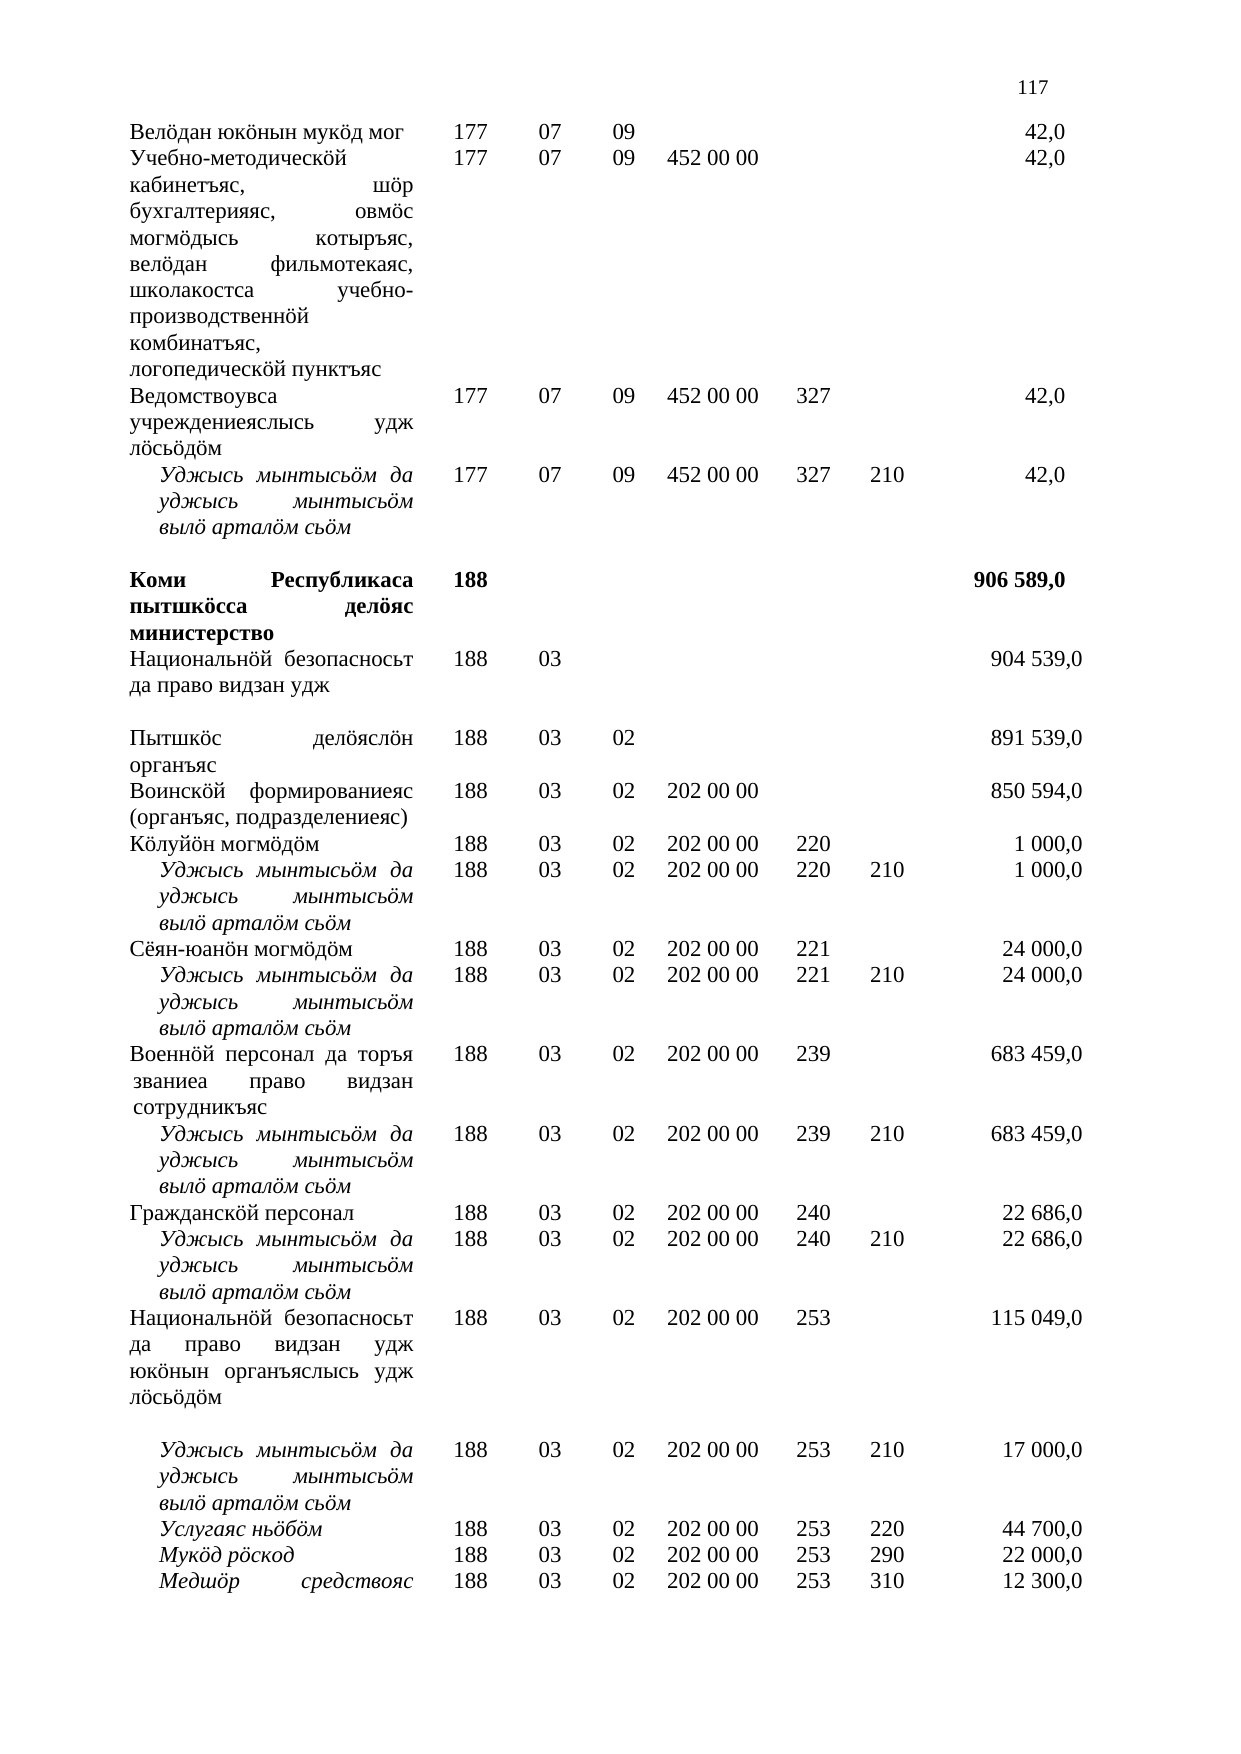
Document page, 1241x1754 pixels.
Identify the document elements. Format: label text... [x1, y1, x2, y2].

table_cell 202 00 00 [646, 1120, 779, 1199]
table_cell [779, 118, 842, 144]
table_cell 202 00 00 [646, 856, 779, 935]
table_cell [779, 540, 842, 566]
table_cell [842, 1304, 916, 1436]
table_cell 188 [425, 1199, 498, 1225]
table_cell 03 [499, 1199, 572, 1225]
table_cell [425, 540, 498, 566]
table_cell 202 00 00 [646, 1436, 779, 1515]
table_cell 02 [573, 1041, 646, 1119]
table_cell [842, 724, 916, 777]
table_cell 188 [425, 856, 498, 935]
table_cell 210 [842, 461, 916, 540]
table_cell Уджысь мынтысьöм да уджысь мынтысьöм вылö арталöм сьöм [118, 1120, 425, 1199]
table_cell 44 700,0 [916, 1515, 1094, 1541]
table_cell 03 [499, 1041, 572, 1119]
table_cell Велöдан юкöнын мукöд мог [118, 118, 425, 144]
table_cell Пытшкöс делöяслöн органъяс [118, 724, 425, 777]
table_cell 188 [425, 566, 498, 645]
table_cell 02 [573, 1120, 646, 1199]
table_cell 240 [779, 1225, 842, 1304]
table_cell 42,0 [916, 461, 1094, 540]
table_cell 22 686,0 [916, 1225, 1094, 1304]
table_cell 202 00 00 [646, 1225, 779, 1304]
table_cell 683 459,0 [916, 1041, 1094, 1119]
table_cell 188 [425, 830, 498, 856]
table_cell 03 [499, 856, 572, 935]
table_cell 42,0 [916, 118, 1094, 144]
table_cell [842, 1041, 916, 1119]
table_cell 09 [573, 382, 646, 461]
table_cell 177 [425, 461, 498, 540]
table_cell 02 [573, 830, 646, 856]
table_cell 891 539,0 [916, 724, 1094, 777]
table_cell Коми Республикаса пытшкöсса делöяс министерство [118, 566, 425, 645]
table_cell 03 [499, 1304, 572, 1436]
table_cell 09 [573, 145, 646, 382]
table_cell 03 [499, 645, 572, 724]
table_cell [779, 724, 842, 777]
table_cell [842, 566, 916, 645]
table_cell 188 [425, 961, 498, 1041]
table_cell 03 [499, 935, 572, 961]
table_cell 02 [573, 724, 646, 777]
table_cell 42,0 [916, 382, 1094, 461]
table_cell 202 00 00 [646, 1199, 779, 1225]
table_cell 188 [425, 1568, 498, 1594]
table_cell [842, 145, 916, 382]
table_cell Учебно-методическöй кабинетъяс, шöр бухгалтерияяс, овмöс могмöдысь котыръяс, велöдан фильмотекаяс, школакостса учебно-производственнöй комбинатъяс, логопедическöй пунктъяс [118, 145, 425, 382]
table_cell [499, 540, 572, 566]
table_cell 202 00 00 [646, 1304, 779, 1436]
table_cell [646, 118, 779, 144]
table_cell 22 000,0 [916, 1541, 1094, 1568]
table_cell 683 459,0 [916, 1120, 1094, 1199]
table_cell 24 000,0 [916, 935, 1094, 961]
table_cell 24 000,0 [916, 961, 1094, 1041]
table_cell 850 594,0 [916, 777, 1094, 830]
table_cell 188 [425, 645, 498, 724]
table_cell [573, 645, 646, 724]
table_cell 221 [779, 961, 842, 1041]
table_cell 452 00 00 [646, 145, 779, 382]
table_cell 1 000,0 [916, 856, 1094, 935]
table_cell [842, 118, 916, 144]
table_cell 327 [779, 382, 842, 461]
table_cell 177 [425, 382, 498, 461]
table_cell [573, 566, 646, 645]
table_cell 02 [573, 777, 646, 830]
table_cell 253 [779, 1515, 842, 1541]
table_cell 03 [499, 1541, 572, 1568]
table_cell [118, 540, 425, 566]
table_cell 906 589,0 [916, 566, 1094, 645]
table_cell 188 [425, 724, 498, 777]
table_cell [842, 830, 916, 856]
table_cell 02 [573, 1568, 646, 1594]
table_cell 115 049,0 [916, 1304, 1094, 1436]
table_cell Уджысь мынтысьöм да уджысь мынтысьöм вылö арталöм сьöм [118, 461, 425, 540]
table_cell [842, 382, 916, 461]
table_cell 220 [842, 1515, 916, 1541]
table_cell 210 [842, 1225, 916, 1304]
table_cell Ведомствоувса учреждениеяслысь удж лöсьöдöм [118, 382, 425, 461]
table_cell Национальнöй безопасносьт да право видзан удж юкöнын органъяслысь удж лöсьöдöм [118, 1304, 425, 1436]
table_cell [842, 777, 916, 830]
table_cell 210 [842, 1120, 916, 1199]
table_cell 03 [499, 1436, 572, 1515]
table_cell 188 [425, 1120, 498, 1199]
table_cell 188 [425, 1304, 498, 1436]
table_cell 07 [499, 145, 572, 382]
table_cell 188 [425, 1041, 498, 1119]
table_cell [646, 540, 779, 566]
table_cell 02 [573, 1436, 646, 1515]
table_cell 253 [779, 1304, 842, 1436]
table_cell Уджысь мынтысьöм да уджысь мынтысьöм вылö арталöм сьöм [118, 1436, 425, 1515]
table_cell Военнöй персонал да торъя званиеа право видзан сотрудникъяс [118, 1041, 425, 1119]
table_cell 210 [842, 856, 916, 935]
table_cell 02 [573, 1225, 646, 1304]
table_cell [499, 566, 572, 645]
table_cell 188 [425, 1225, 498, 1304]
table_cell 03 [499, 1568, 572, 1594]
table_cell 202 00 00 [646, 830, 779, 856]
table_cell 42,0 [916, 145, 1094, 382]
table_cell 02 [573, 1199, 646, 1225]
table_cell 02 [573, 1515, 646, 1541]
table_cell 03 [499, 777, 572, 830]
table_cell [842, 645, 916, 724]
table_cell 210 [842, 961, 916, 1041]
table_cell 253 [779, 1568, 842, 1594]
table_cell 210 [842, 1436, 916, 1515]
table_cell 177 [425, 145, 498, 382]
table_cell 239 [779, 1120, 842, 1199]
table_cell 02 [573, 935, 646, 961]
table_cell 03 [499, 724, 572, 777]
table_cell 202 00 00 [646, 1568, 779, 1594]
table_cell 188 [425, 935, 498, 961]
table_cell [779, 145, 842, 382]
table_cell 188 [425, 1515, 498, 1541]
table_cell Уджысь мынтысьöм да уджысь мынтысьöм вылö арталöм сьöм [118, 856, 425, 935]
table_cell 02 [573, 961, 646, 1041]
table_cell [646, 724, 779, 777]
table_cell 310 [842, 1568, 916, 1594]
table_cell Национальнöй безопасносьт да право видзан удж [118, 645, 425, 724]
table_cell [573, 540, 646, 566]
table_cell Мукöд рöскод [118, 1541, 425, 1568]
table_cell Уджысь мынтысьöм да уджысь мынтысьöм вылö арталöм сьöм [118, 961, 425, 1041]
table_cell 03 [499, 1120, 572, 1199]
table_cell 188 [425, 1541, 498, 1568]
table_cell 02 [573, 1304, 646, 1436]
table_cell Сёян-юанöн могмöдöм [118, 935, 425, 961]
table_cell 290 [842, 1541, 916, 1568]
table_cell 220 [779, 830, 842, 856]
table_cell Гражданскöй персонал [118, 1199, 425, 1225]
table_cell 03 [499, 830, 572, 856]
table_cell 07 [499, 118, 572, 144]
table_cell 09 [573, 461, 646, 540]
table_cell 253 [779, 1541, 842, 1568]
table_cell 02 [573, 856, 646, 935]
table_cell 202 00 00 [646, 935, 779, 961]
table_cell Медшöр средствояс [118, 1568, 425, 1594]
table_cell 202 00 00 [646, 1041, 779, 1119]
table_cell [842, 935, 916, 961]
table_cell 22 686,0 [916, 1199, 1094, 1225]
table_cell 327 [779, 461, 842, 540]
table_cell 12 300,0 [916, 1568, 1094, 1594]
table_cell [779, 645, 842, 724]
table_cell 904 539,0 [916, 645, 1094, 724]
table_cell 03 [499, 1225, 572, 1304]
table_cell Услугаяс ньöбöм [118, 1515, 425, 1541]
table_cell Уджысь мынтысьöм да уджысь мынтысьöм вылö арталöм сьöм [118, 1225, 425, 1304]
table_cell 03 [499, 961, 572, 1041]
table_cell 240 [779, 1199, 842, 1225]
table_cell 07 [499, 382, 572, 461]
table_cell 202 00 00 [646, 1541, 779, 1568]
table_cell 188 [425, 1436, 498, 1515]
table_cell 07 [499, 461, 572, 540]
table_cell 09 [573, 118, 646, 144]
table_cell Воинскöй формированиеяс (органъяс, подразделениеяс) [118, 777, 425, 830]
table_cell 17 000,0 [916, 1436, 1094, 1515]
table_cell 202 00 00 [646, 1515, 779, 1541]
table_cell Кöлуйöн могмöдöм [118, 830, 425, 856]
table_cell [646, 645, 779, 724]
table_cell 253 [779, 1436, 842, 1515]
table_cell [646, 566, 779, 645]
table_cell 452 00 00 [646, 382, 779, 461]
table_cell [916, 540, 1094, 566]
table_cell 452 00 00 [646, 461, 779, 540]
table_cell [842, 1199, 916, 1225]
table_cell 220 [779, 856, 842, 935]
table_cell 1 000,0 [916, 830, 1094, 856]
table_cell 202 00 00 [646, 777, 779, 830]
table_cell 239 [779, 1041, 842, 1119]
table_cell 02 [573, 1541, 646, 1568]
table_cell 202 00 00 [646, 961, 779, 1041]
table_cell [842, 540, 916, 566]
table_cell [779, 777, 842, 830]
table_cell [779, 566, 842, 645]
table_cell 03 [499, 1515, 572, 1541]
table_cell 221 [779, 935, 842, 961]
table_cell 188 [425, 777, 498, 830]
table_cell 177 [425, 118, 498, 144]
